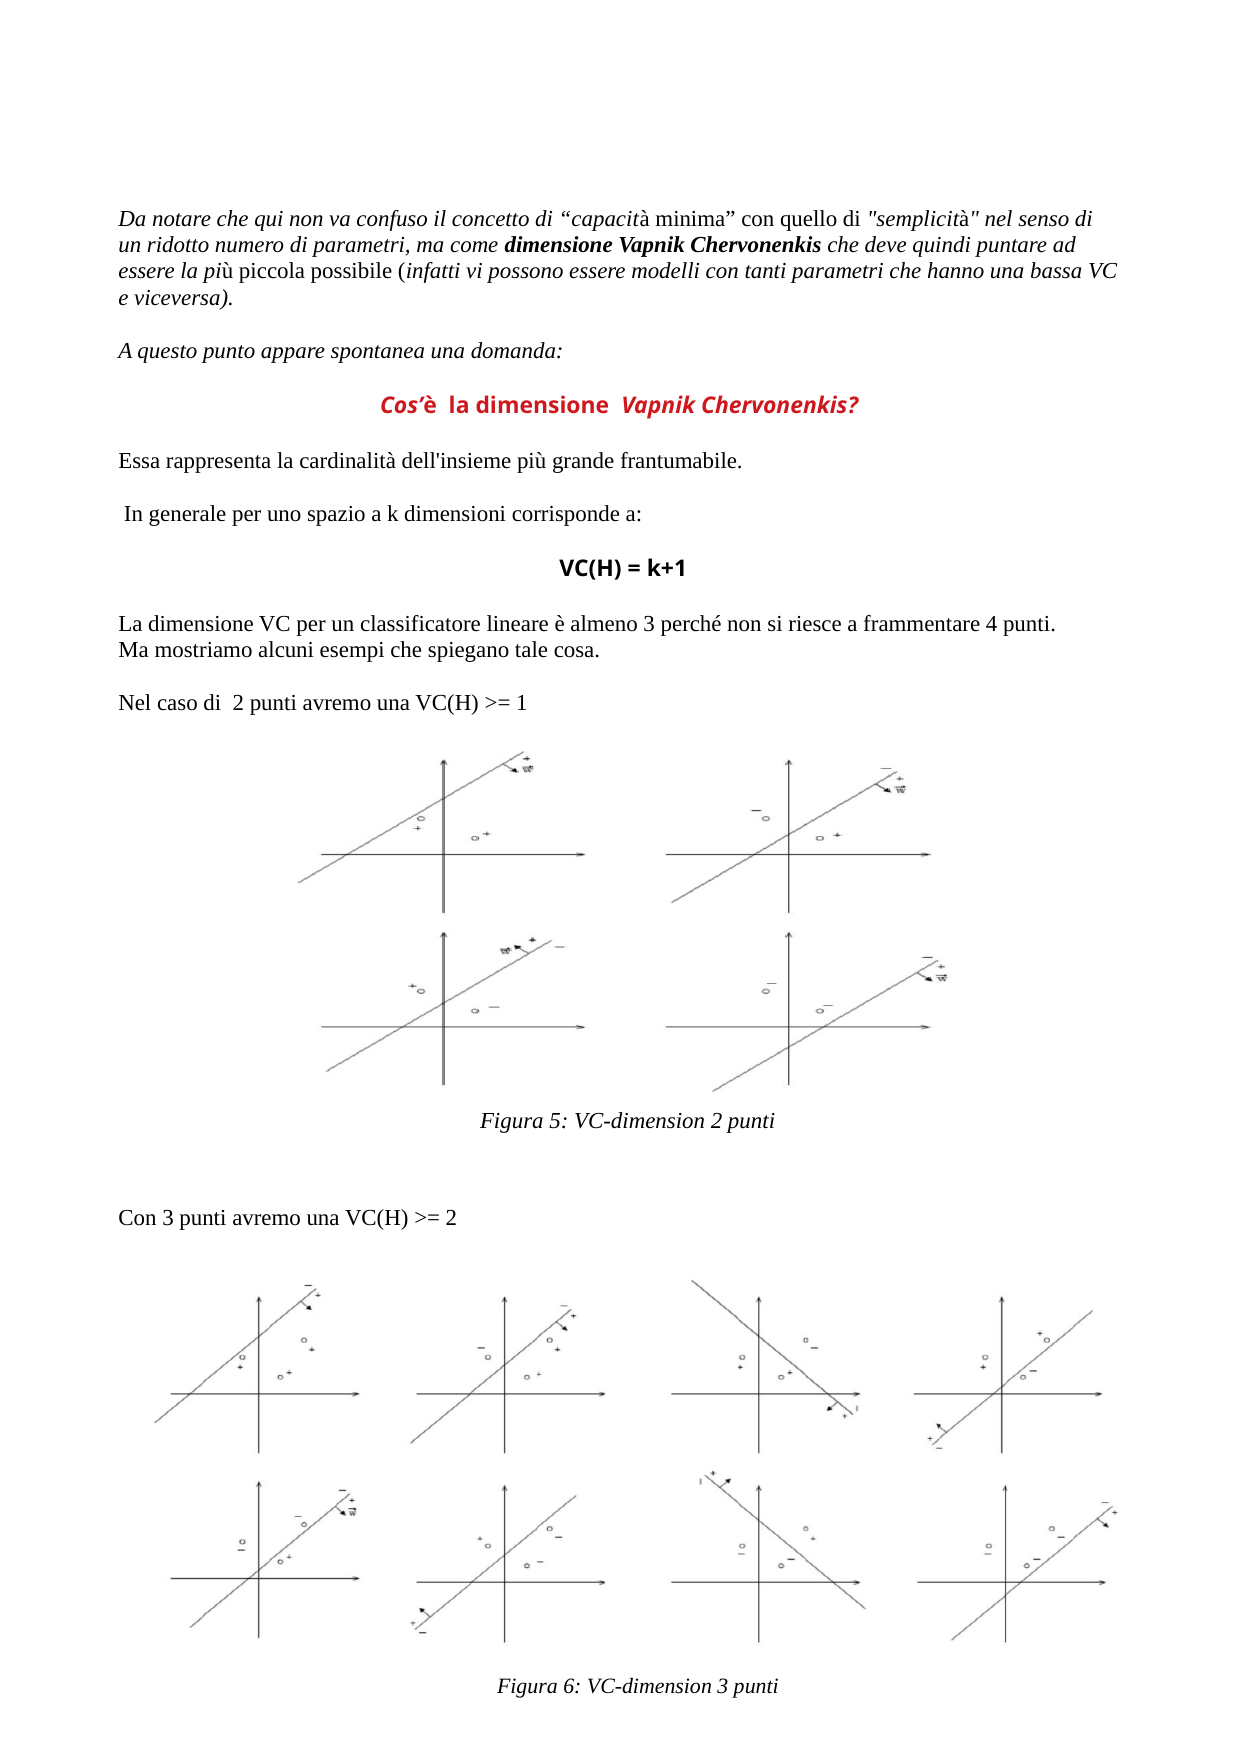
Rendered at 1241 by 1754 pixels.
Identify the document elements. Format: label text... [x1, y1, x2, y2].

picture [272, 743, 985, 1103]
text Con 3 punti avremo una VC(H) >= 2 [118, 1203, 1122, 1230]
text Essa rappresenta la cardinalità dell'insieme più grande frantumabile. [118, 447, 1122, 473]
text Da notare che qui non va confuso il concetto di “capacità minima” con quello di "semplicità" nel senso di un ridotto numero di parametri, ma come dimensione Vapnik Chervonenkis che deve quindi puntare ad essere la più piccola possibile (infatti vi possono essere modelli con tanti parametri che hanno una bassa VC e viceversa). [118, 205, 1122, 310]
text La dimensione VC per un classificatore lineare è almeno 3 perché non si riesce a frammentare 4 punti. [118, 610, 1122, 636]
text In generale per uno spazio a k dimensioni corrisponde a: [118, 500, 1122, 526]
text Cos’è la dimensione Vapnik Chervonenkis? [118, 389, 1122, 421]
text Nel caso di 2 punti avremo una VC(H) >= 1 [118, 689, 1122, 715]
text Ma mostriamo alcuni esempi che spiegano tale cosa. [118, 636, 1122, 663]
text VC(H) = k+1 [118, 552, 1122, 584]
text Figura 6: VC-dimension 3 punti [137, 1668, 1141, 1699]
text Figura 5: VC-dimension 2 punti [273, 1103, 984, 1134]
text A questo punto appare spontanea una domanda: [118, 337, 1122, 363]
text [137, 1252, 1141, 1264]
picture [136, 1264, 1141, 1668]
